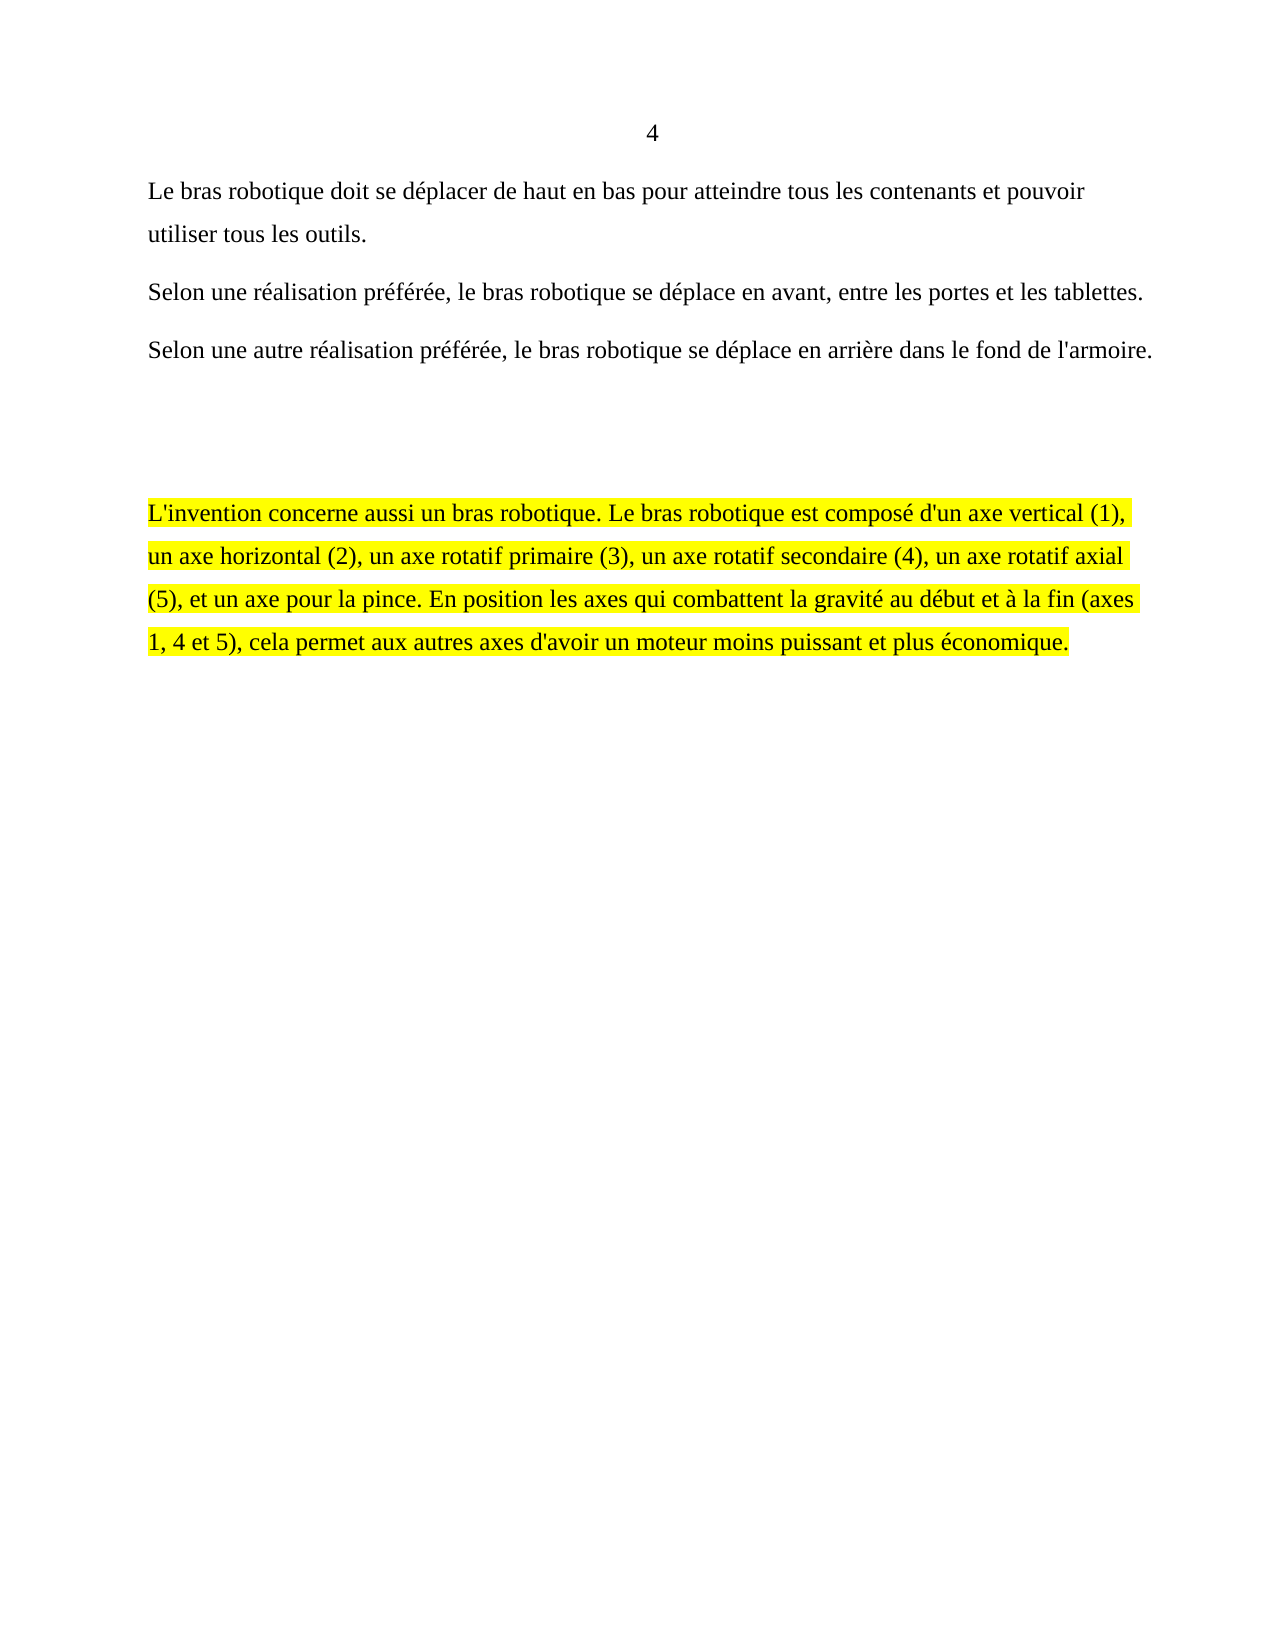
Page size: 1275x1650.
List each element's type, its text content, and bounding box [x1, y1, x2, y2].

text Selon une réalisation préférée, le bras robotique se déplace en avant, entre les portes et les tablettes. [148, 277, 1157, 306]
text Selon une autre réalisation préférée, le bras robotique se déplace en arrière dans le fond de l'armoire. [148, 335, 1157, 364]
text Le bras robotique doit se déplacer de haut en bas pour atteindre tous les contenants et pouvoir utiliser tous les outils. [148, 176, 1157, 248]
text L'invention concerne aussi un bras robotique. Le bras robotique est composé d'un axe vertical (1), un axe horizontal (2), un axe rotatif primaire (3), un axe rotatif secondaire (4), un axe rotatif axial (5), et un axe pour la pince. En position les axes qui combattent la gravité au début et à la fin (axes 1, 4 et 5), cela permet aux autres axes d'avoir un moteur moins puissant et plus économique. [148, 498, 1157, 656]
